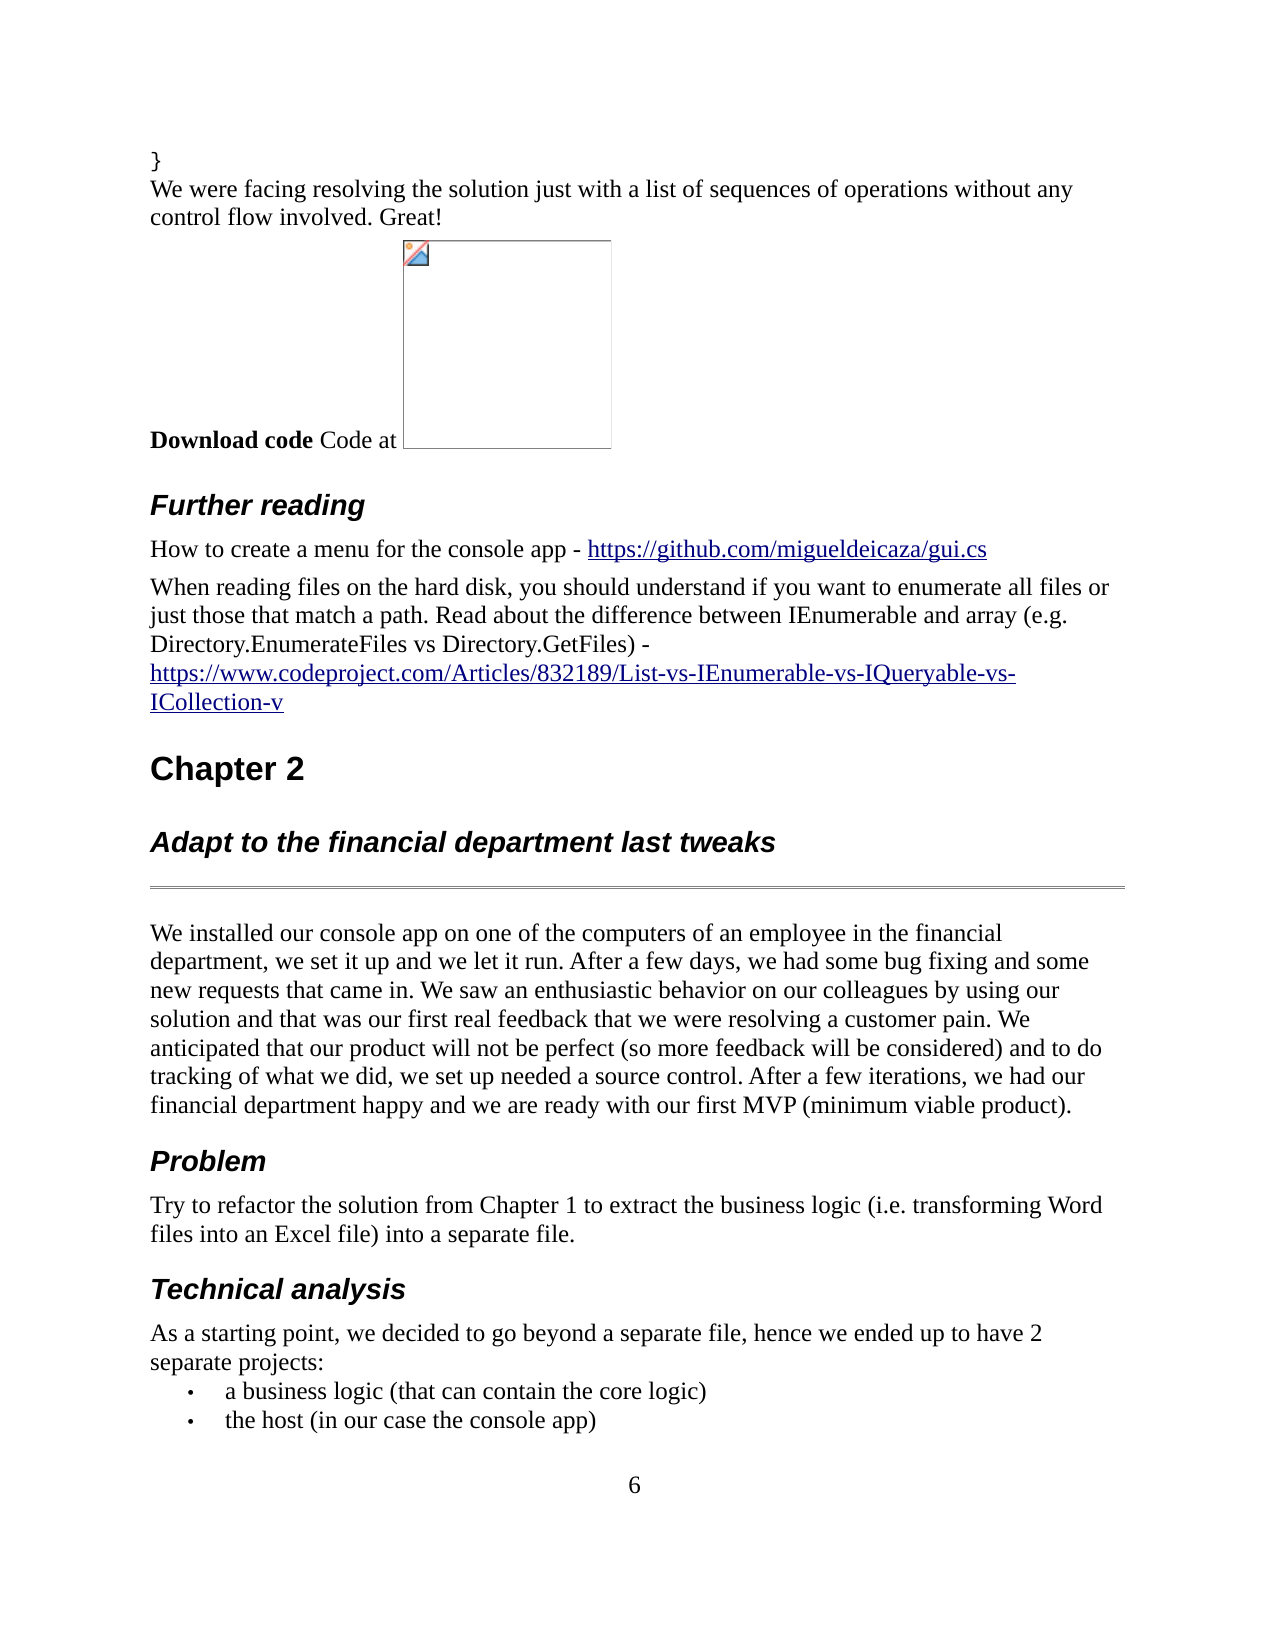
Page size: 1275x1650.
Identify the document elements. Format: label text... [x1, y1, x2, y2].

text We installed our console app on one of the computers of an employee in the financial department, we set it up and we let it run. After a few days, we had some bug fixing and some new requests that came in. We saw an enthusiastic behavior on our colleagues by using our solution and that was our first real feedback that we were resolving a customer pain. We anticipated that our product will not be perfect (so more feedback will be considered) and to do tracking of what we did, we set up needed a source control. After a few iterations, we had our financial department happy and we are ready with our first MVP (minimum viable product). [150, 918, 1125, 1119]
subtitle Adapt to the financial department last tweaks [150, 825, 1125, 859]
subtitle Further reading [150, 488, 1125, 521]
subtitle Technical analysis [150, 1272, 1125, 1306]
list a business logic (that can contain the core logic) [187, 1376, 1125, 1405]
text Download code Code at [150, 240, 1125, 454]
subtitle Problem [150, 1144, 1125, 1177]
text When reading files on the hard disk, you should understand if you want to enumerate all files or just those that match a path. Read about the difference between IEnumerable and array (e.g. Directory.EnumerateFiles vs Directory.GetFiles) - https://www.codeproject.com/Articles/832189/List-vs-IEnumerable-vs-IQueryable-vs-ICollection-v [150, 572, 1125, 715]
text How to create a menu for the console app - https://github.com/migueldeicaza/gui.cs [150, 534, 1125, 563]
text We were facing resolving the solution just with a list of sequences of operations without any control flow involved. Great! [150, 174, 1125, 231]
text As a starting point, we decided to go beyond a separate file, hence we ended up to have 2 separate projects: [150, 1318, 1125, 1376]
subtitle Chapter 2 [150, 749, 1125, 788]
text Try to refactor the solution from Chapter 1 to extract the business logic (i.e. transforming Word files into an Excel file) into a separate file. [150, 1190, 1125, 1247]
list the host (in our case the console app) [187, 1405, 1125, 1433]
text } [150, 150, 1125, 174]
